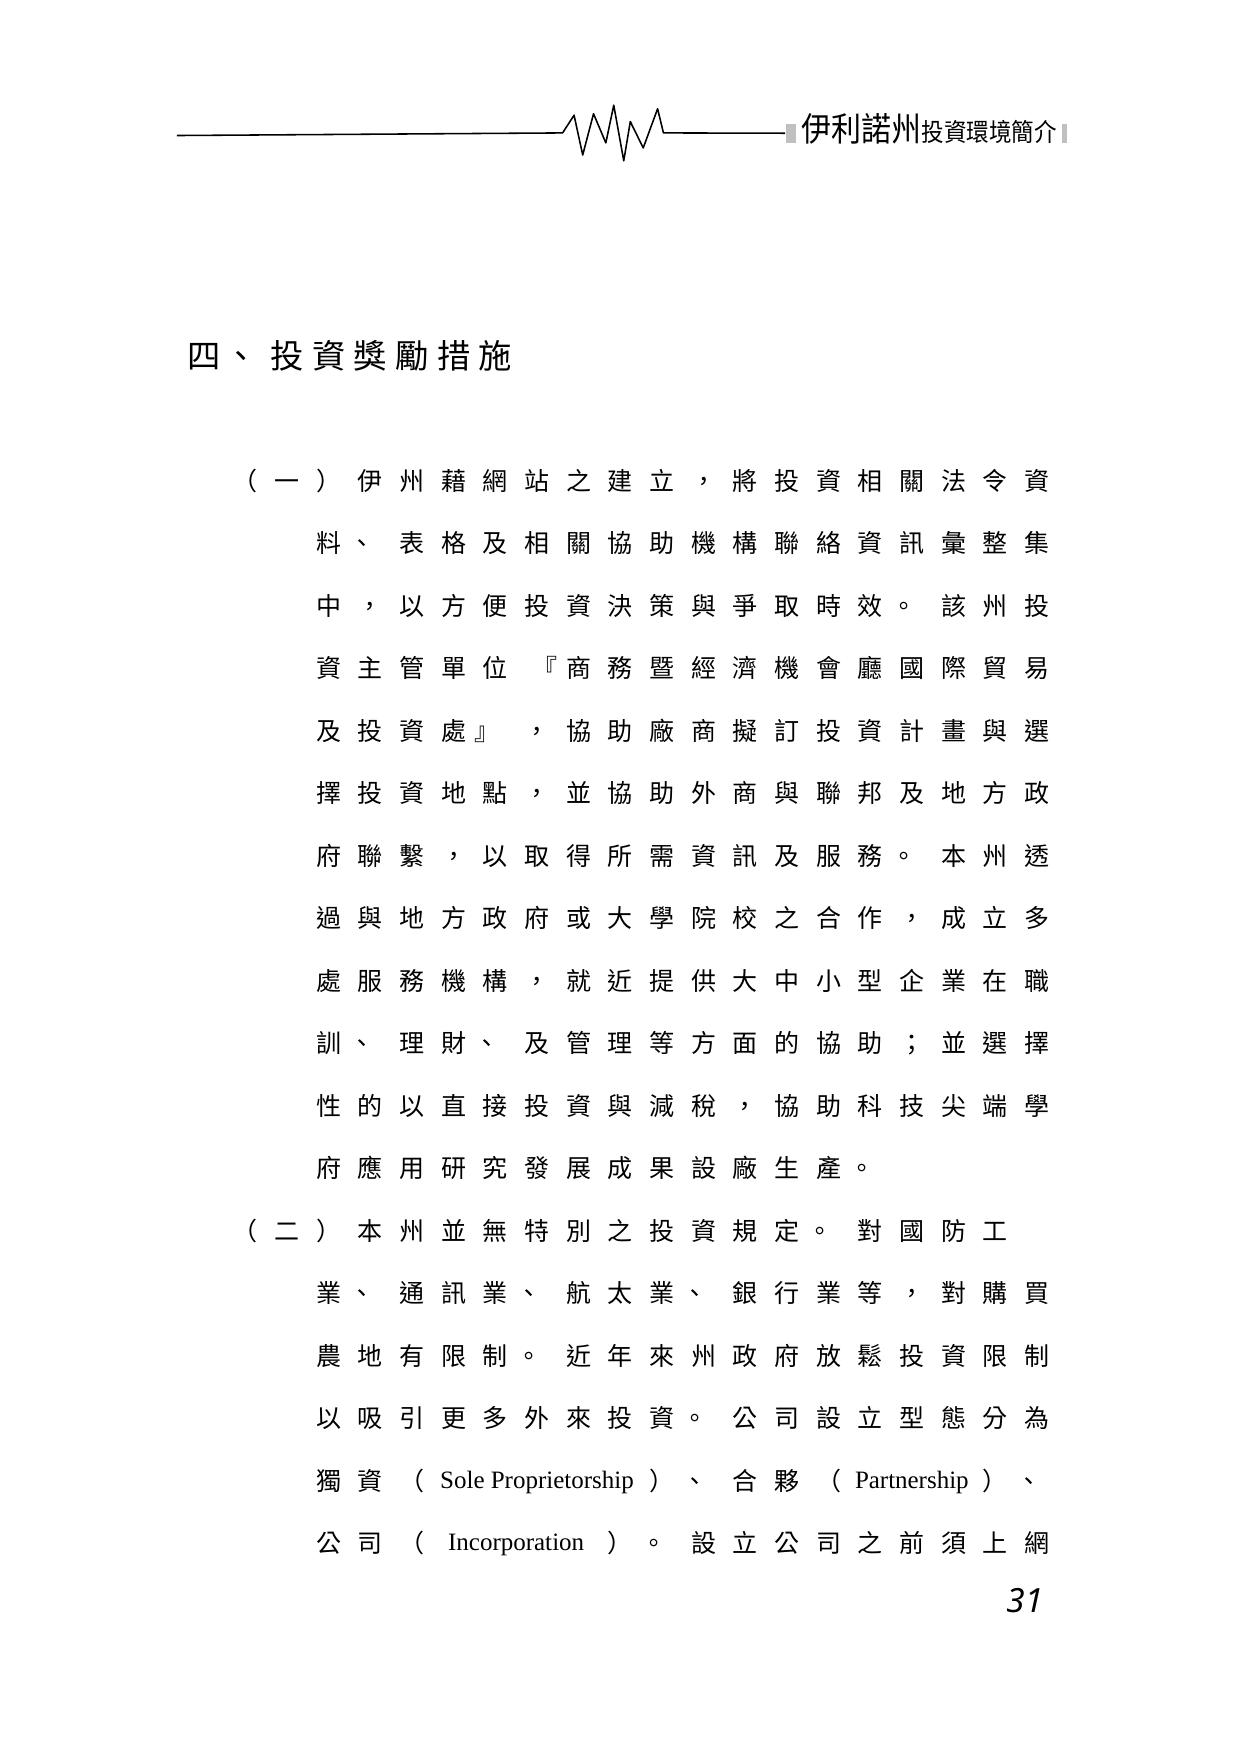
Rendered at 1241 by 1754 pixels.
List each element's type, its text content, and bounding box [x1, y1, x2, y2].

text （二）本州並無特別之投資規定。對國防工業、通訊業、航太業、銀行業等，對購買農地有限制。近年來州政府放鬆投資限制以吸引更多外來投資。公司設立型態分為獨資（Sole Proprietorship）、合夥（Partnership）、公司（Incorporation）。設立公司之前須上網 [207, 1188, 1058, 1563]
text 四、投資獎勵措施 [183, 313, 1058, 375]
text （一）伊州藉網站之建立，將投資相關法令資料、表格及相關協助機構聯絡資訊彙整集中，以方便投資決策與爭取時效。該州投資主管單位『商務暨經濟機會廳國際貿易及投資處』，協助廠商擬訂投資計畫與選擇投資地點，並協助外商與聯邦及地方政府聯繫，以取得所需資訊及服務。本州透過與地方政府或大學院校之合作，成立多處服務機構，就近提供大中小型企業在職訓、理財、及管理等方面的協助；並選擇性的以直接投資與減稅，協助科技尖端學府應用研究發展成果設廠生產。 [207, 438, 1058, 1188]
